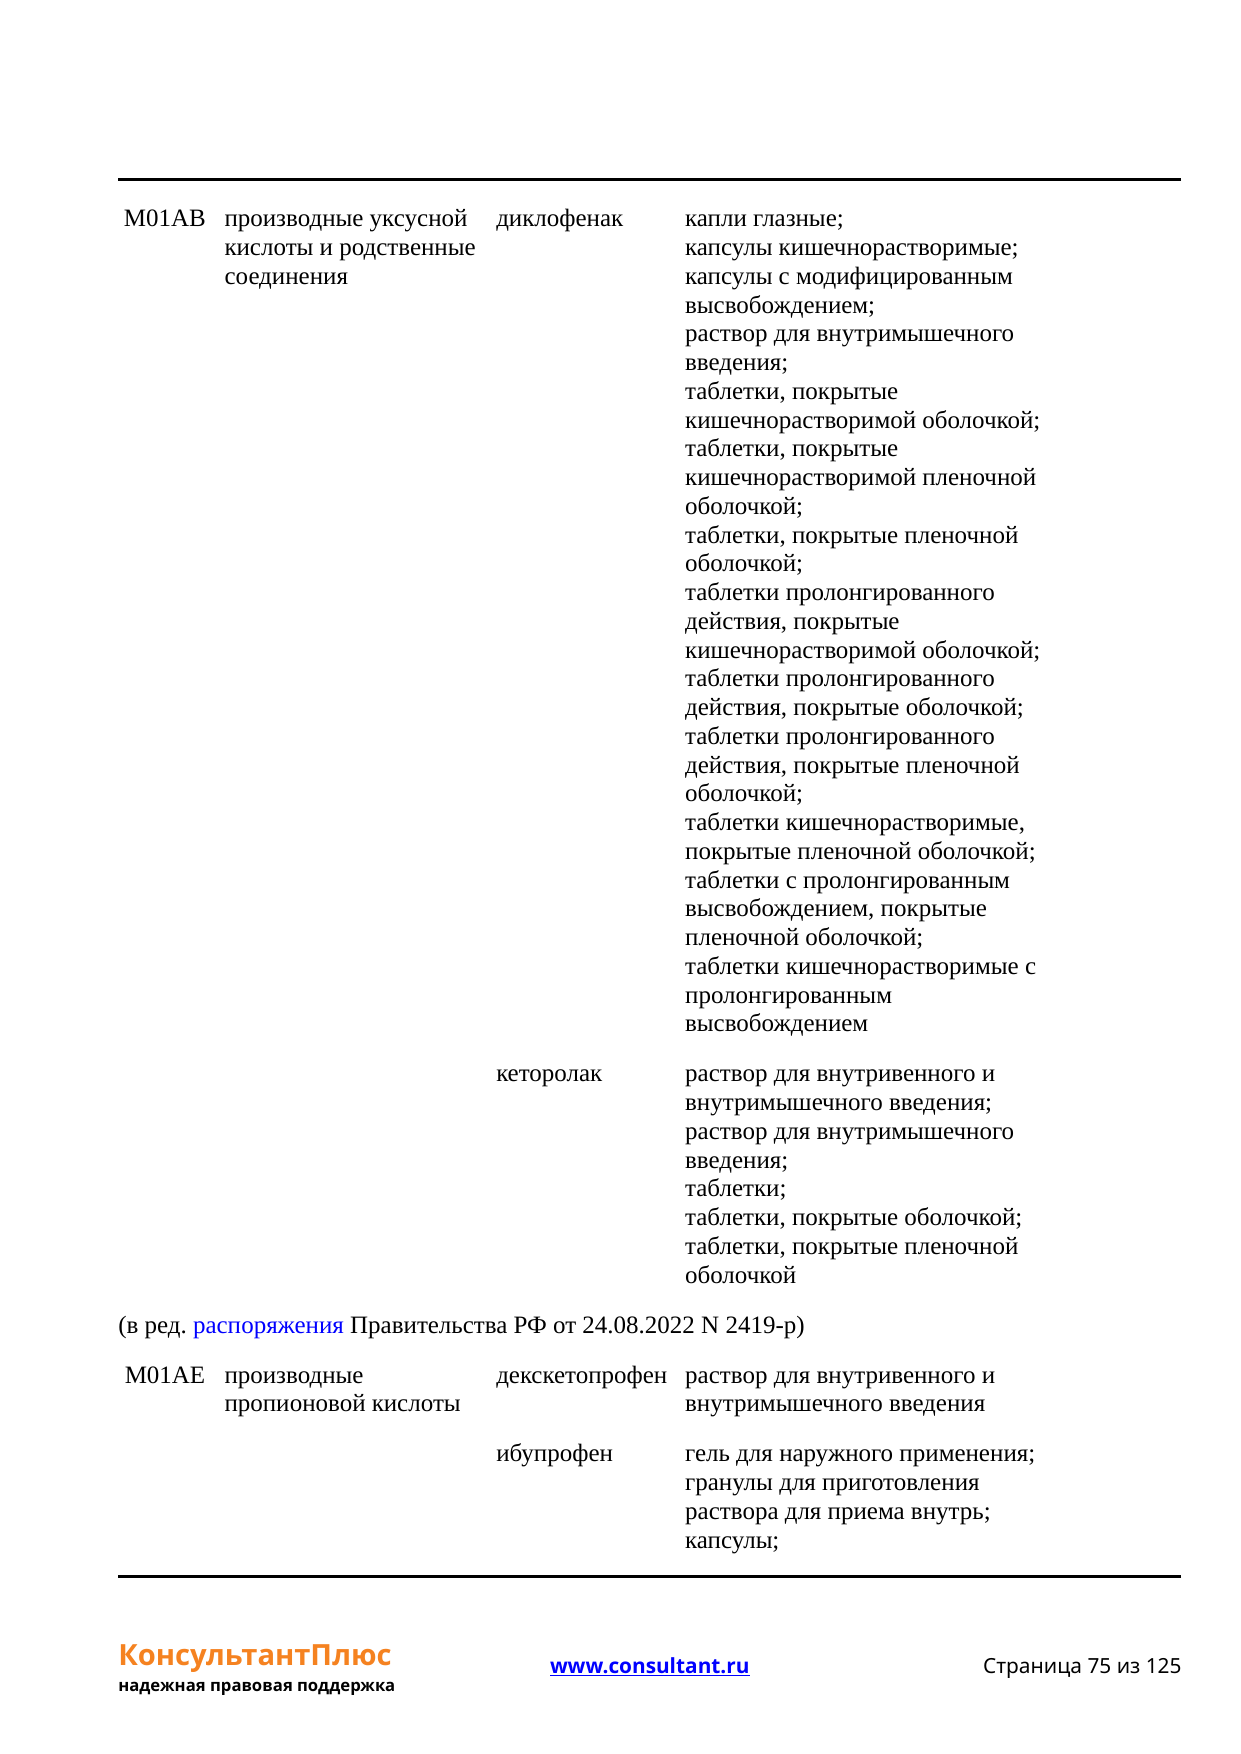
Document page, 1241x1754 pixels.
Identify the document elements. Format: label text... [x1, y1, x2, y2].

table_cell [112, 1048, 218, 1299]
table_cell раствор для внутривенного и внутримышечного введения; раствор для внутримышечного введения; таблетки; таблетки, покрытые оболочкой; таблетки, покрытые пленочной оболочкой [679, 1048, 1056, 1299]
table_cell кеторолак [490, 1048, 678, 1299]
table_cell раствор для внутривенного и внутримышечного введения [679, 1349, 1056, 1428]
table_cell капли глазные; капсулы кишечнорастворимые; капсулы с модифицированным высвобождением; раствор для внутримышечного введения; таблетки, покрытые кишечнорастворимой оболочкой; таблетки, покрытые кишечнорастворимой пленочной оболочкой; таблетки, покрытые пленочной оболочкой; таблетки пролонгированного действия, покрытые кишечнорастворимой оболочкой; таблетки пролонгированного действия, покрытые оболочкой; таблетки пролонгированного действия, покрытые пленочной оболочкой; таблетки кишечнорастворимые, покрытые пленочной оболочкой; таблетки с пролонгированным высвобождением, покрытые пленочной оболочкой; таблетки кишечнорастворимые с пролонгированным высвобождением [679, 193, 1056, 1048]
table_cell ибупрофен [490, 1428, 678, 1564]
table_cell (в ред. распоряжения Правительства РФ от 24.08.2022 N 2419-р) [112, 1299, 1056, 1349]
table_cell [218, 1428, 489, 1564]
table_cell M01AB [112, 193, 218, 1048]
table_cell производные уксусной кислоты и родственные соединения [218, 193, 489, 1048]
table_cell гель для наружного применения; гранулы для приготовления раствора для приема внутрь; капсулы; [679, 1428, 1056, 1564]
table_cell [112, 1428, 218, 1564]
table_cell M01AE [112, 1349, 218, 1428]
table_cell диклофенак [490, 193, 678, 1048]
table_cell производные пропионовой кислоты [218, 1349, 489, 1428]
table_cell декскетопрофен [490, 1349, 678, 1428]
table_cell [218, 1048, 489, 1299]
